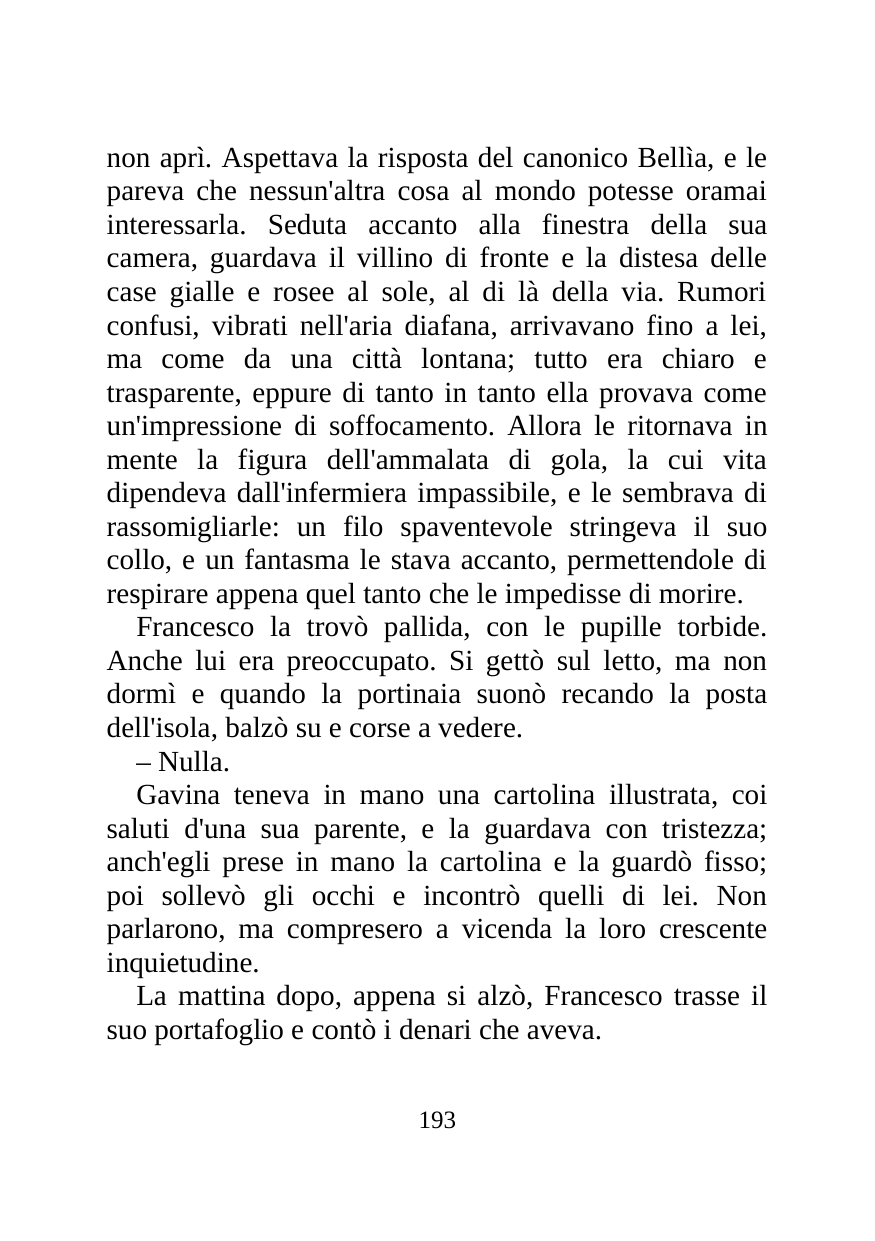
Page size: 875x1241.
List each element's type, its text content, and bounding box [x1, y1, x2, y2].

text non aprì. Aspettava la risposta del canonico Bellìa, e le pareva che nessun'altra cosa al mondo potesse oramai interessarla. Seduta accanto alla finestra della sua camera, guardava il villino di fronte e la distesa delle case gialle e rosee al sole, al di là della via. Rumori confusi, vibrati nell'aria diafana, arrivavano fino a lei, ma come da una città lontana; tutto era chiaro e trasparente, eppure di tanto in tanto ella provava come un'impressione di soffocamento. Allora le ritornava in mente la figura dell'ammalata di gola, la cui vita dipendeva dall'infermiera impassibile, e le sembrava di rassomigliarle: un filo spaventevole stringeva il suo collo, e un fantasma le stava accanto, permettendole di respirare appena quel tanto che le impedisse di morire. [106, 140, 768, 609]
text Gavina teneva in mano una cartolina illustrata, coi saluti d'una sua parente, e la guardava con tristezza; anch'egli prese in mano la cartolina e la guardò fisso; poi sollevò gli occhi e incontrò quelli di lei. Non parlarono, ma compresero a vicenda la loro crescente inquietudine. [106, 777, 768, 978]
text – Nulla. [106, 744, 768, 777]
text La mattina dopo, appena si alzò, Francesco trasse il suo portafoglio e contò i denari che aveva. [106, 978, 768, 1046]
text Francesco la trovò pallida, con le pupille torbide. Anche lui era preoccupato. Si gettò sul letto, ma non dormì e quando la portinaia suonò recando la posta dell'isola, balzò su e corse a vedere. [106, 609, 768, 744]
